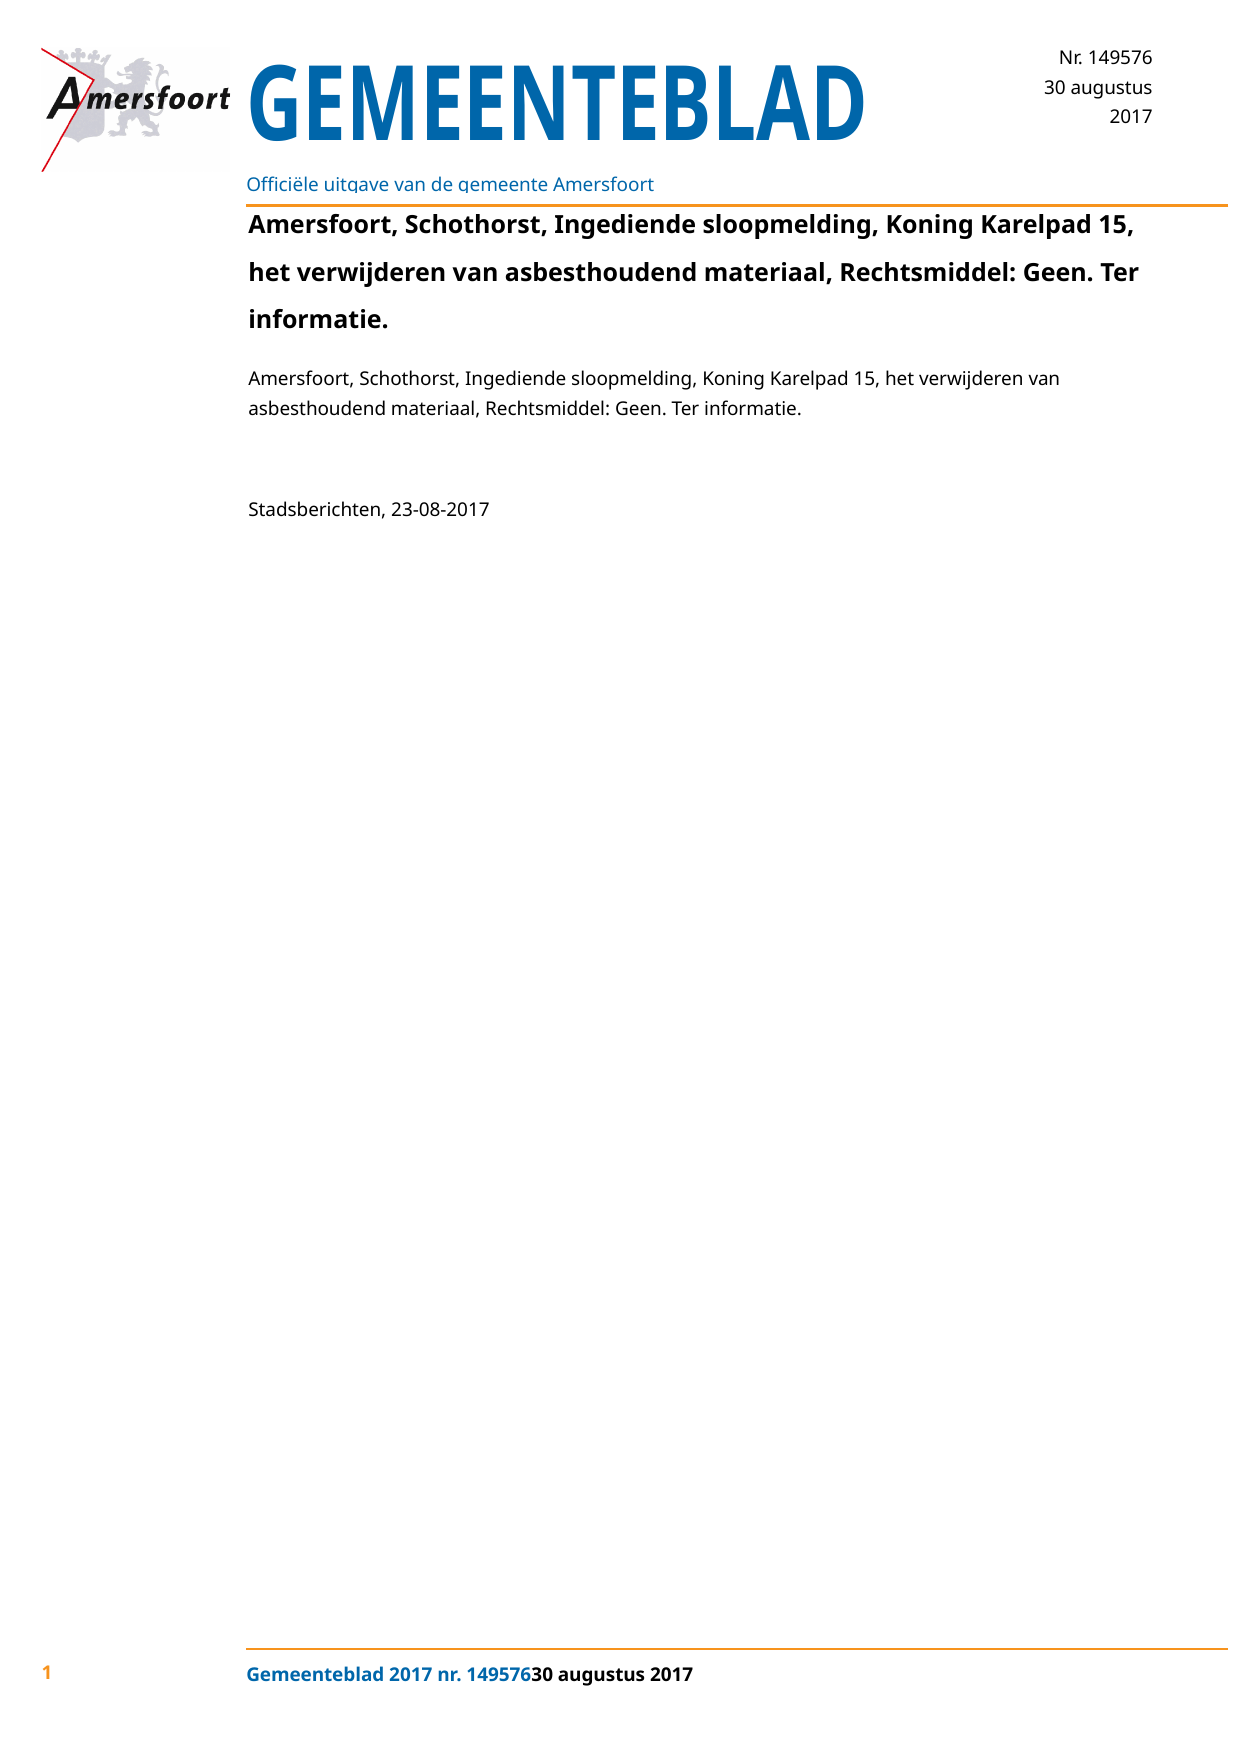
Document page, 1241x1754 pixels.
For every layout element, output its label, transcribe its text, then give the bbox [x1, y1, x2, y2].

text Amersfoort, Schothorst, Ingediende sloopmelding, Koning Karelpad 15, het verwijderen van asbesthoudend materiaal, Rechtsmiddel: Geen. Ter informatie. [248, 366, 1152, 421]
text Amersfoort, Schothorst, Ingediende sloopmelding, Koning Karelpad 15, het verwijderen van asbesthoudend materiaal, Rechtsmiddel: Geen. Ter informatie. [248, 207, 1152, 336]
text Stadsberichten, 23-08-2017 [248, 496, 1152, 522]
picture [41, 47, 231, 172]
